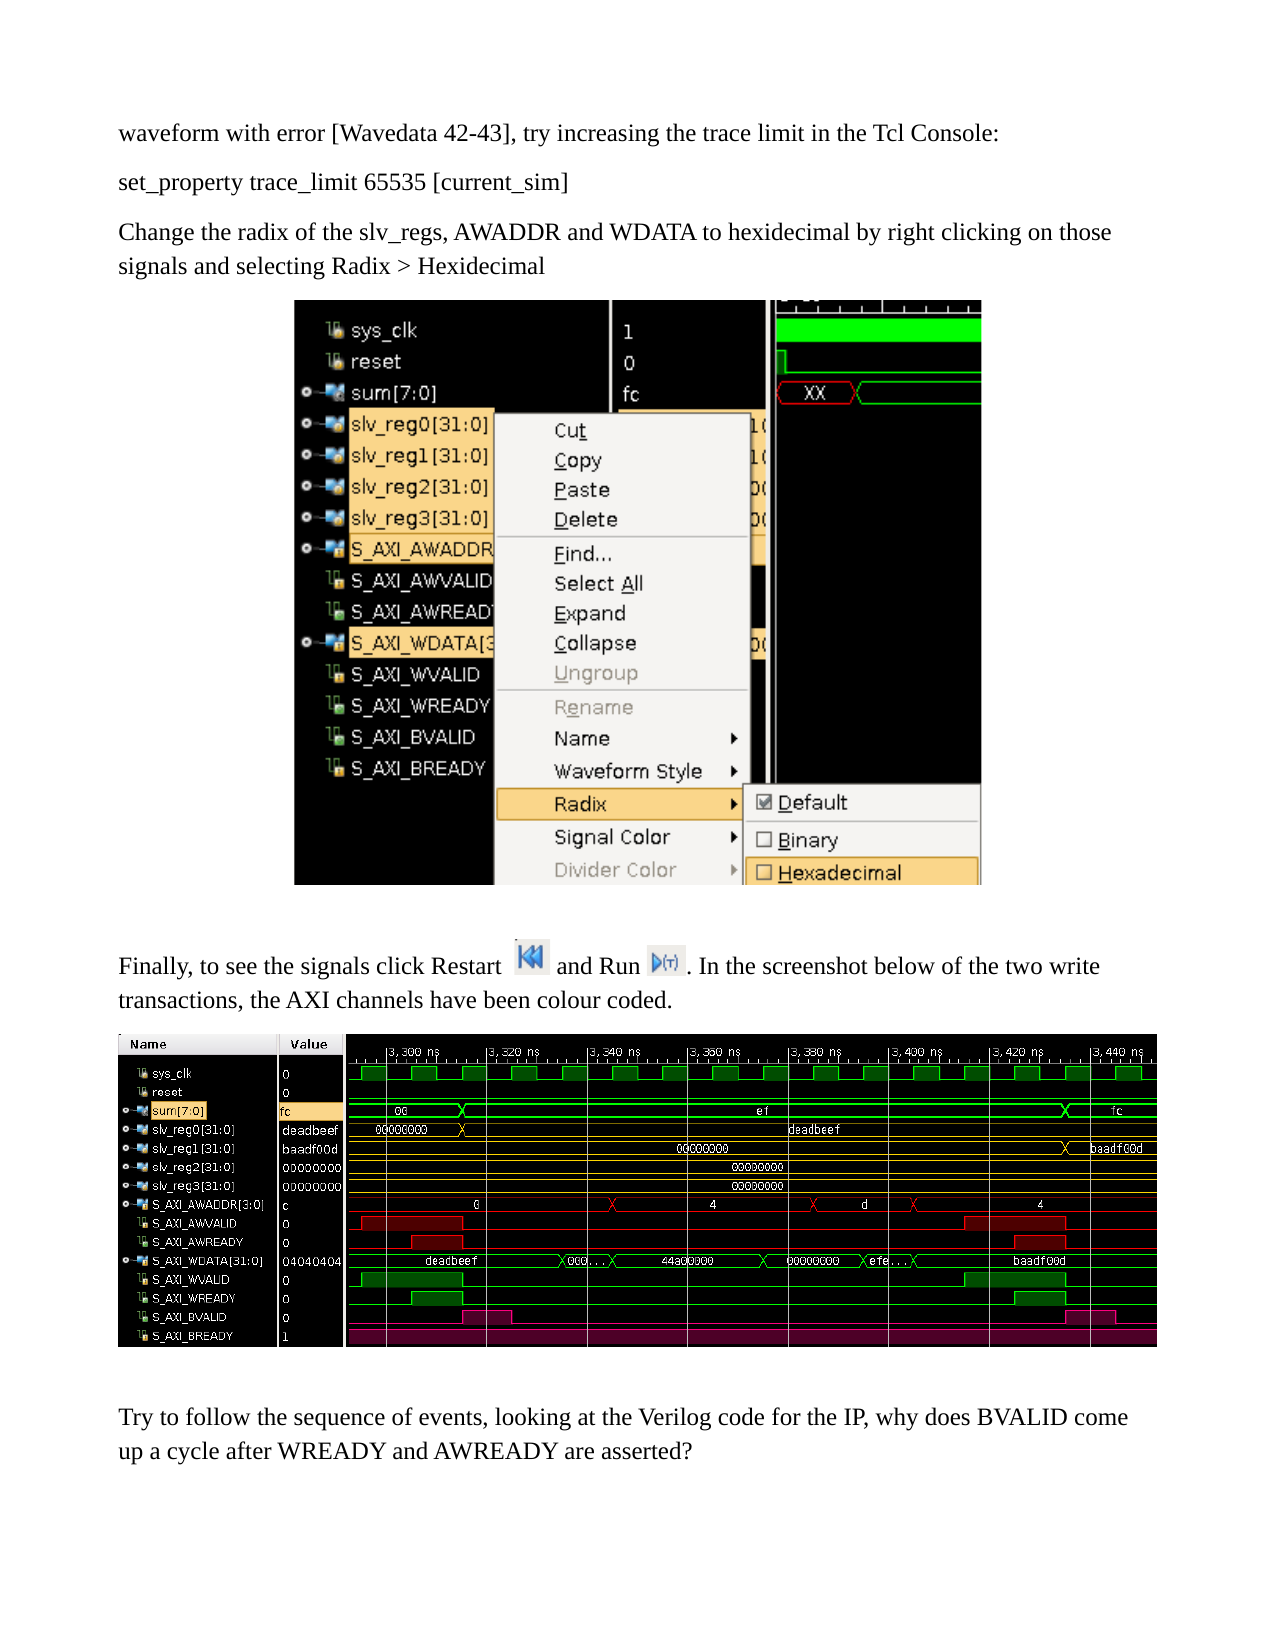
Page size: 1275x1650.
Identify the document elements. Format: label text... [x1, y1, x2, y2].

text Finally, to see the signals click Restart and Run . In the screenshot below of the two write transactions, the AXI channels have been colour coded. [118, 940, 1157, 1014]
picture [293, 300, 982, 885]
picture [646, 945, 686, 976]
text Try to follow the sequence of events, looking at the Verilog code for the IP, why does BVALID come up a cycle after WREADY and AWREADY are asserted? [118, 1402, 1157, 1465]
text Change the radix of the slv_regs, AWADDR and WDATA to hexidecimal by right clicking on those signals and selecting Radix > Hexidecimal [118, 217, 1157, 280]
text set_property trace_limit 65535 [current_sim] [118, 167, 1157, 196]
picture [514, 939, 551, 975]
text waveform with error [Wavedata 42-43], try increasing the trace limit in the Tcl Console: [118, 118, 1157, 147]
picture [118, 1034, 1157, 1347]
